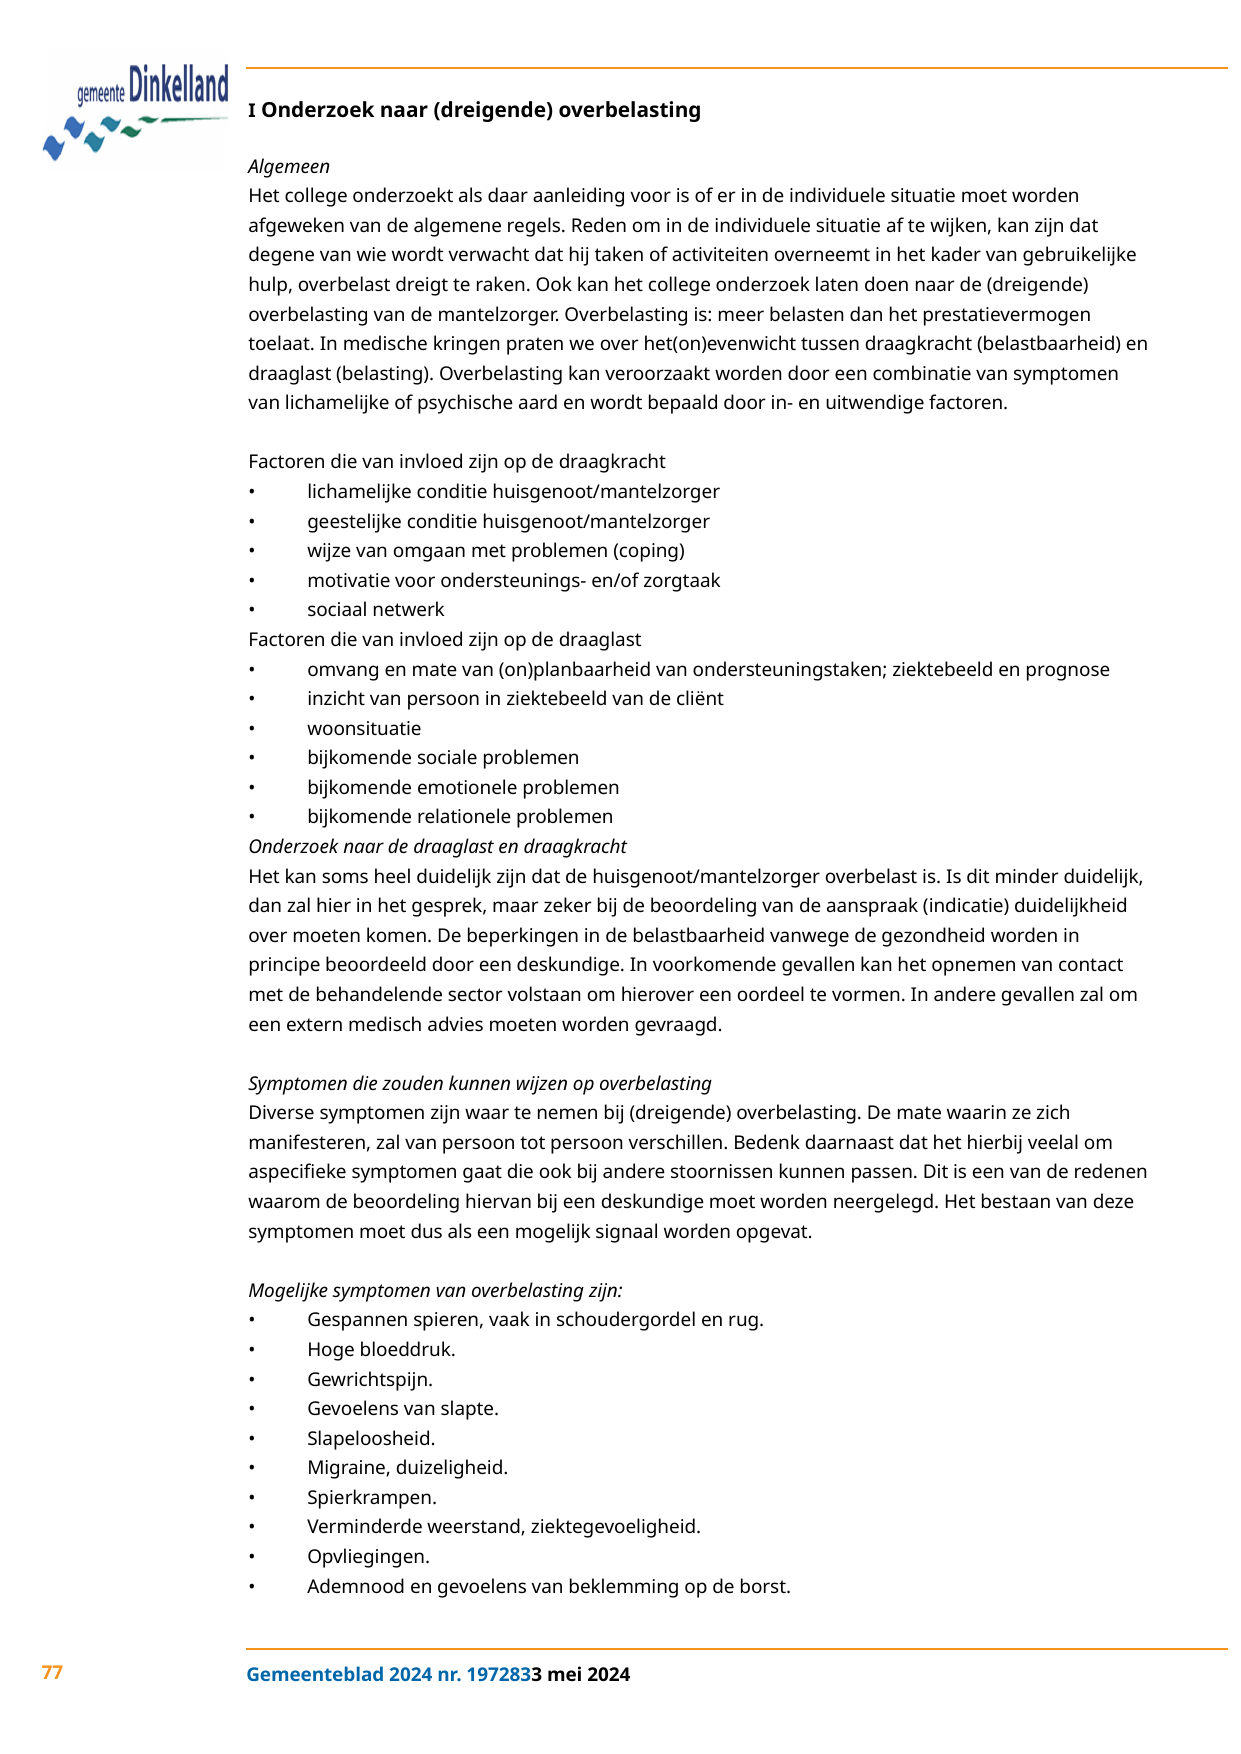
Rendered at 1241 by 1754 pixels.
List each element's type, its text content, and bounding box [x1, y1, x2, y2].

list sociaal netwerk [248, 597, 1152, 622]
list omvang en mate van (on)planbaarheid van ondersteuningstaken; ziektebeeld en prognose [248, 656, 1152, 682]
text Algemeen [248, 153, 1152, 179]
list motivatie voor ondersteunings- en/of zorgtaak [248, 567, 1152, 593]
text Diverse symptomen zijn waar te nemen bij (dreigende) overbelasting. De mate waarin ze zich manifesteren, zal van persoon tot persoon verschillen. Bedenk daarnaast dat het hierbij veelal om aspecifieke symptomen gaat die ook bij andere stoornissen kunnen passen. Dit is een van de redenen waarom de beoordeling hiervan bij een deskundige moet worden neergelegd. Het bestaan van deze symptomen moet dus als een mogelijk signaal worden opgevat. [248, 1099, 1152, 1244]
list Migraine, duizeligheid. [248, 1454, 1152, 1480]
list bijkomende emotionele problemen [248, 774, 1152, 800]
picture [41, 47, 231, 172]
text Factoren die van invloed zijn op de draagkracht [248, 449, 1152, 474]
list Ademnood en gevoelens van beklemming op de borst. [248, 1573, 1152, 1599]
list Verminderde weerstand, ziektegevoeligheid. [248, 1514, 1152, 1539]
text Mogelijke symptomen van overbelasting zijn: [248, 1277, 1152, 1303]
text Factoren die van invloed zijn op de draaglast [248, 626, 1152, 652]
list wijze van omgaan met problemen (coping) [248, 537, 1152, 563]
text Het college onderzoekt als daar aanleiding voor is of er in de individuele situatie moet worden afgeweken van de algemene regels. Reden om in de individuele situatie af te wijken, kan zijn dat degene van wie wordt verwacht dat hij taken of activiteiten overneemt in het kader van gebruikelijke hulp, overbelast dreigt te raken. Ook kan het college onderzoek laten doen naar de (dreigende) overbelasting van de mantelzorger. Overbelasting is: meer belasten dan het prestatievermogen toelaat. In medische kringen praten we over het(on)evenwicht tussen draagkracht (belastbaarheid) en draaglast (belasting). Overbelasting kan veroorzaakt worden door een combinatie van symptomen van lichamelijke of psychische aard en wordt bepaald door in- en uitwendige factoren. [248, 182, 1152, 415]
text I Onderzoek naar (dreigende) overbelasting [248, 95, 1152, 123]
list Spierkrampen. [248, 1484, 1152, 1510]
list lichamelijke conditie huisgenoot/mantelzorger [248, 478, 1152, 504]
list Opvliegingen. [248, 1543, 1152, 1569]
list Gespannen spieren, vaak in schoudergordel en rug. [248, 1307, 1152, 1332]
list bijkomende relationele problemen [248, 804, 1152, 829]
text Het kan soms heel duidelijk zijn dat de huisgenoot/mantelzorger overbelast is. Is dit minder duidelijk, dan zal hier in het gesprek, maar zeker bij de beoordeling van de aanspraak (indicatie) duidelijkheid over moeten komen. De beperkingen in de belastbaarheid vanwege de gezondheid worden in principe beoordeeld door een deskundige. In voorkomende gevallen kan het opnemen van contact met de behandelende sector volstaan om hierover een oordeel te vormen. In andere gevallen zal om een extern medisch advies moeten worden gevraagd. [248, 863, 1152, 1037]
list Gewrichtspijn. [248, 1366, 1152, 1392]
list Gevoelens van slapte. [248, 1395, 1152, 1421]
list bijkomende sociale problemen [248, 744, 1152, 770]
text Onderzoek naar de draaglast en draagkracht [248, 833, 1152, 859]
list geestelijke conditie huisgenoot/mantelzorger [248, 508, 1152, 534]
list Hoge bloeddruk. [248, 1336, 1152, 1362]
list Slapeloosheid. [248, 1425, 1152, 1451]
list inzicht van persoon in ziektebeeld van de cliënt [248, 685, 1152, 711]
list woonsituatie [248, 715, 1152, 741]
text Symptomen die zouden kunnen wijzen op overbelasting [248, 1070, 1152, 1096]
